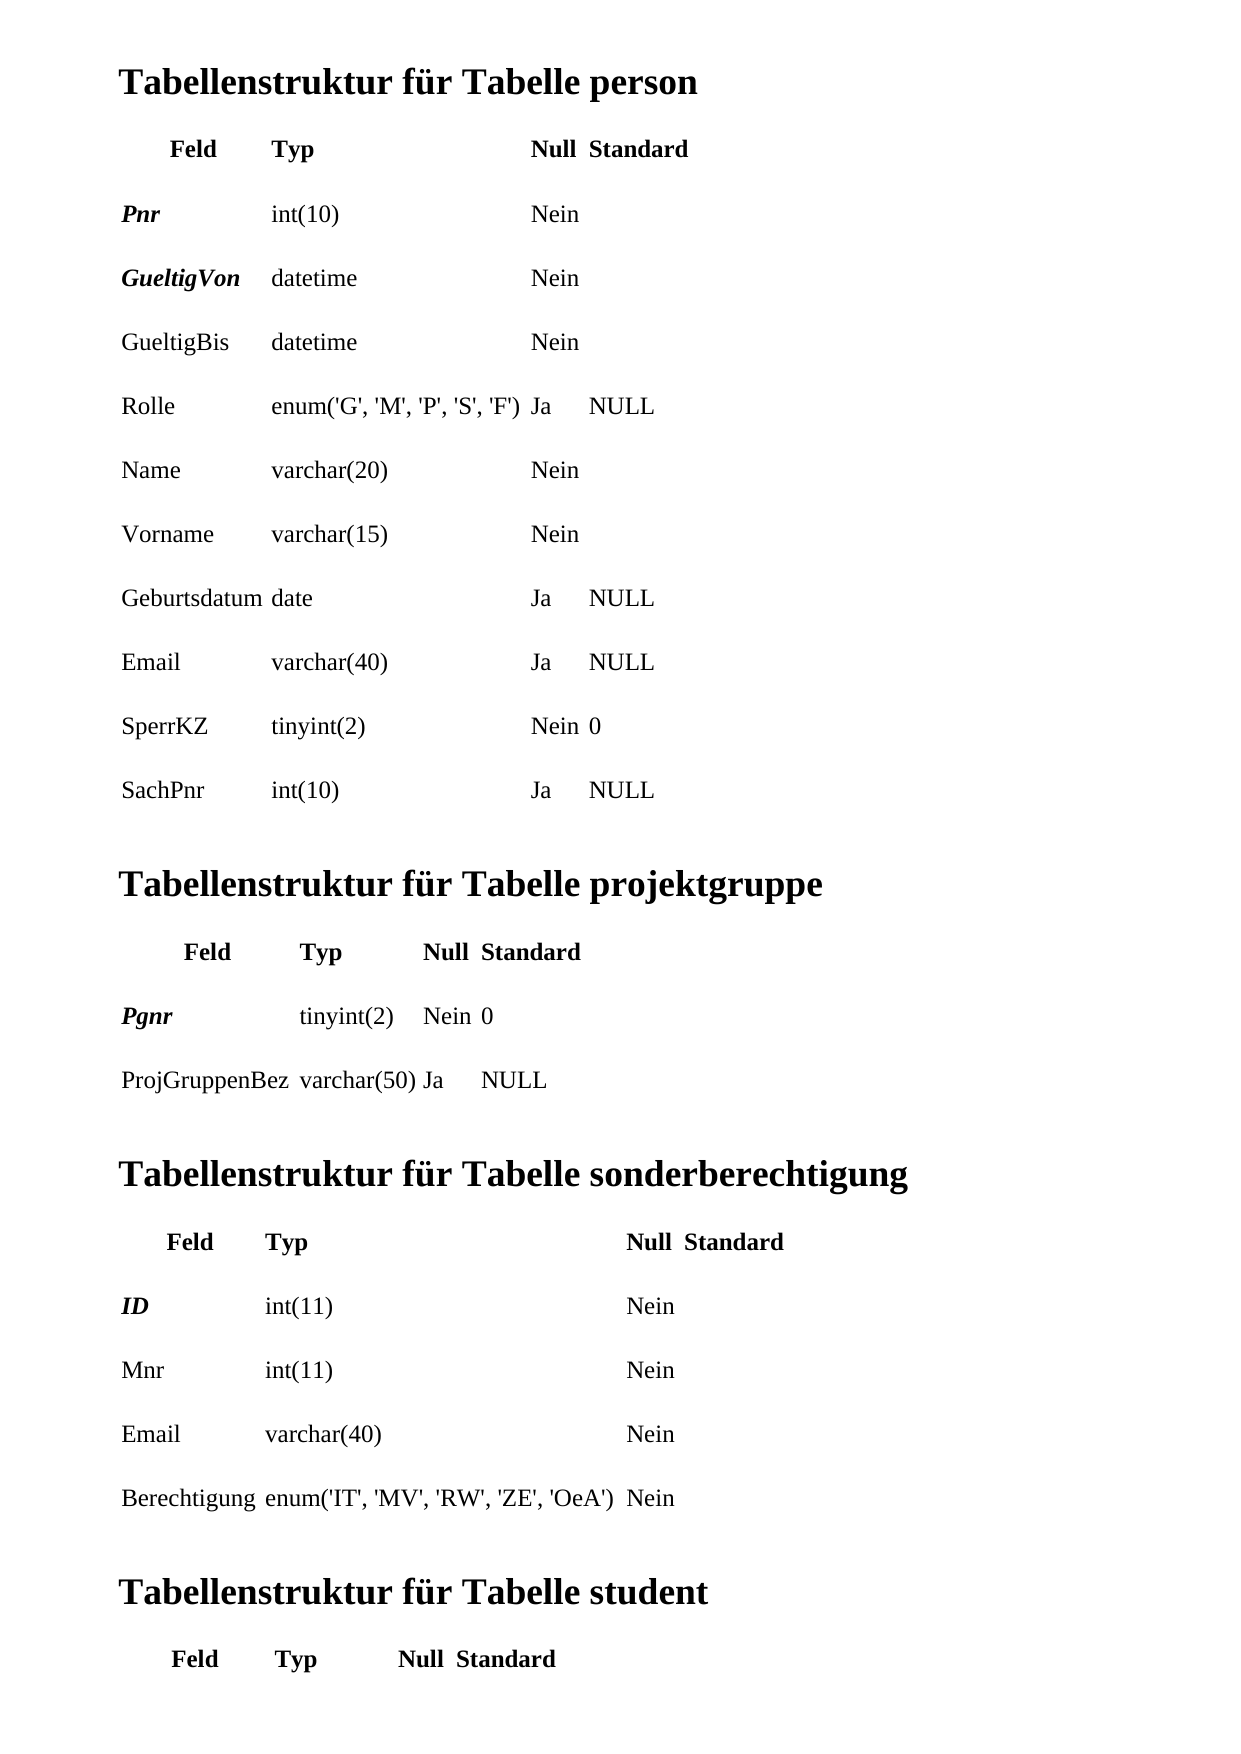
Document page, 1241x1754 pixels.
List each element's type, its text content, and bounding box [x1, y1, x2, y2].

table_cell Nein [528, 452, 586, 516]
subtitle Tabellenstruktur für Tabelle sonderberechtigung [118, 1151, 1181, 1194]
table_cell Geburtsdatum [118, 580, 268, 644]
table_cell varchar(50) [296, 1062, 420, 1126]
table_cell tinyint(2) [296, 998, 420, 1062]
table_header Standard [681, 1224, 793, 1288]
table_cell Nein [420, 998, 478, 1062]
subtitle Tabellenstruktur für Tabelle student [118, 1569, 1181, 1612]
table_cell SachPnr [118, 772, 268, 836]
table_cell Vorname [118, 516, 268, 580]
table_cell NULL [586, 772, 698, 836]
table_cell Pnr [118, 196, 268, 260]
table_cell Nein [528, 708, 586, 772]
table_cell Nein [623, 1480, 681, 1544]
table_cell int(10) [268, 196, 528, 260]
table_cell [586, 452, 698, 516]
table_cell Rolle [118, 388, 268, 452]
table_header Feld [118, 934, 296, 998]
table_cell [586, 324, 698, 388]
table_cell [586, 516, 698, 580]
table_header Feld [118, 1224, 262, 1288]
table_header Null [623, 1224, 681, 1288]
table_cell GueltigVon [118, 260, 268, 324]
table_cell NULL [586, 580, 698, 644]
table_cell Nein [528, 260, 586, 324]
table_cell 0 [478, 998, 590, 1062]
table_cell ID [118, 1288, 262, 1352]
table_cell Nein [528, 516, 586, 580]
table_cell int(10) [268, 772, 528, 836]
table_header Feld [118, 1642, 271, 1676]
table_cell NULL [478, 1062, 590, 1126]
subtitle Tabellenstruktur für Tabelle person [118, 59, 1181, 102]
table_cell Nein [623, 1416, 681, 1480]
table_cell 0 [586, 708, 698, 772]
table_cell Nein [623, 1352, 681, 1416]
table_cell Nein [623, 1288, 681, 1352]
table_header Null [395, 1642, 453, 1676]
table_cell [681, 1480, 793, 1544]
table_cell [586, 196, 698, 260]
table_cell [681, 1416, 793, 1480]
table_cell int(11) [262, 1288, 623, 1352]
table_header Typ [268, 132, 528, 196]
table_header Typ [271, 1642, 395, 1676]
subtitle Tabellenstruktur für Tabelle projektgruppe [118, 861, 1181, 904]
table_cell Ja [528, 580, 586, 644]
table_cell Berechtigung [118, 1480, 262, 1544]
table_header Typ [296, 934, 420, 998]
table_cell Email [118, 644, 268, 708]
table_header Null [420, 934, 478, 998]
table_cell datetime [268, 260, 528, 324]
table_cell Pgnr [118, 998, 296, 1062]
table_cell varchar(20) [268, 452, 528, 516]
table_cell tinyint(2) [268, 708, 528, 772]
table_header Typ [262, 1224, 623, 1288]
table_cell varchar(40) [268, 644, 528, 708]
table_header Feld [118, 132, 268, 196]
table_header Standard [453, 1642, 565, 1676]
table_cell varchar(40) [262, 1416, 623, 1480]
table_cell SperrKZ [118, 708, 268, 772]
table_header Standard [586, 132, 698, 196]
table_cell NULL [586, 644, 698, 708]
table_cell date [268, 580, 528, 644]
table_header Null [528, 132, 586, 196]
table_cell [586, 260, 698, 324]
table_cell Ja [528, 772, 586, 836]
table_cell Nein [528, 196, 586, 260]
table_cell GueltigBis [118, 324, 268, 388]
table_cell Ja [420, 1062, 478, 1126]
table_cell int(11) [262, 1352, 623, 1416]
table_cell [681, 1288, 793, 1352]
table_cell Mnr [118, 1352, 262, 1416]
table_cell Name [118, 452, 268, 516]
table_cell [681, 1352, 793, 1416]
table_cell enum('IT', 'MV', 'RW', 'ZE', 'OeA') [262, 1480, 623, 1544]
table_cell Nein [528, 324, 586, 388]
table_cell varchar(15) [268, 516, 528, 580]
table_cell Ja [528, 644, 586, 708]
table_cell ProjGruppenBez [118, 1062, 296, 1126]
table_cell datetime [268, 324, 528, 388]
table_header Standard [478, 934, 590, 998]
table_cell Ja [528, 388, 586, 452]
table_cell Email [118, 1416, 262, 1480]
table_cell enum('G', 'M', 'P', 'S', 'F') [268, 388, 528, 452]
table_cell NULL [586, 388, 698, 452]
